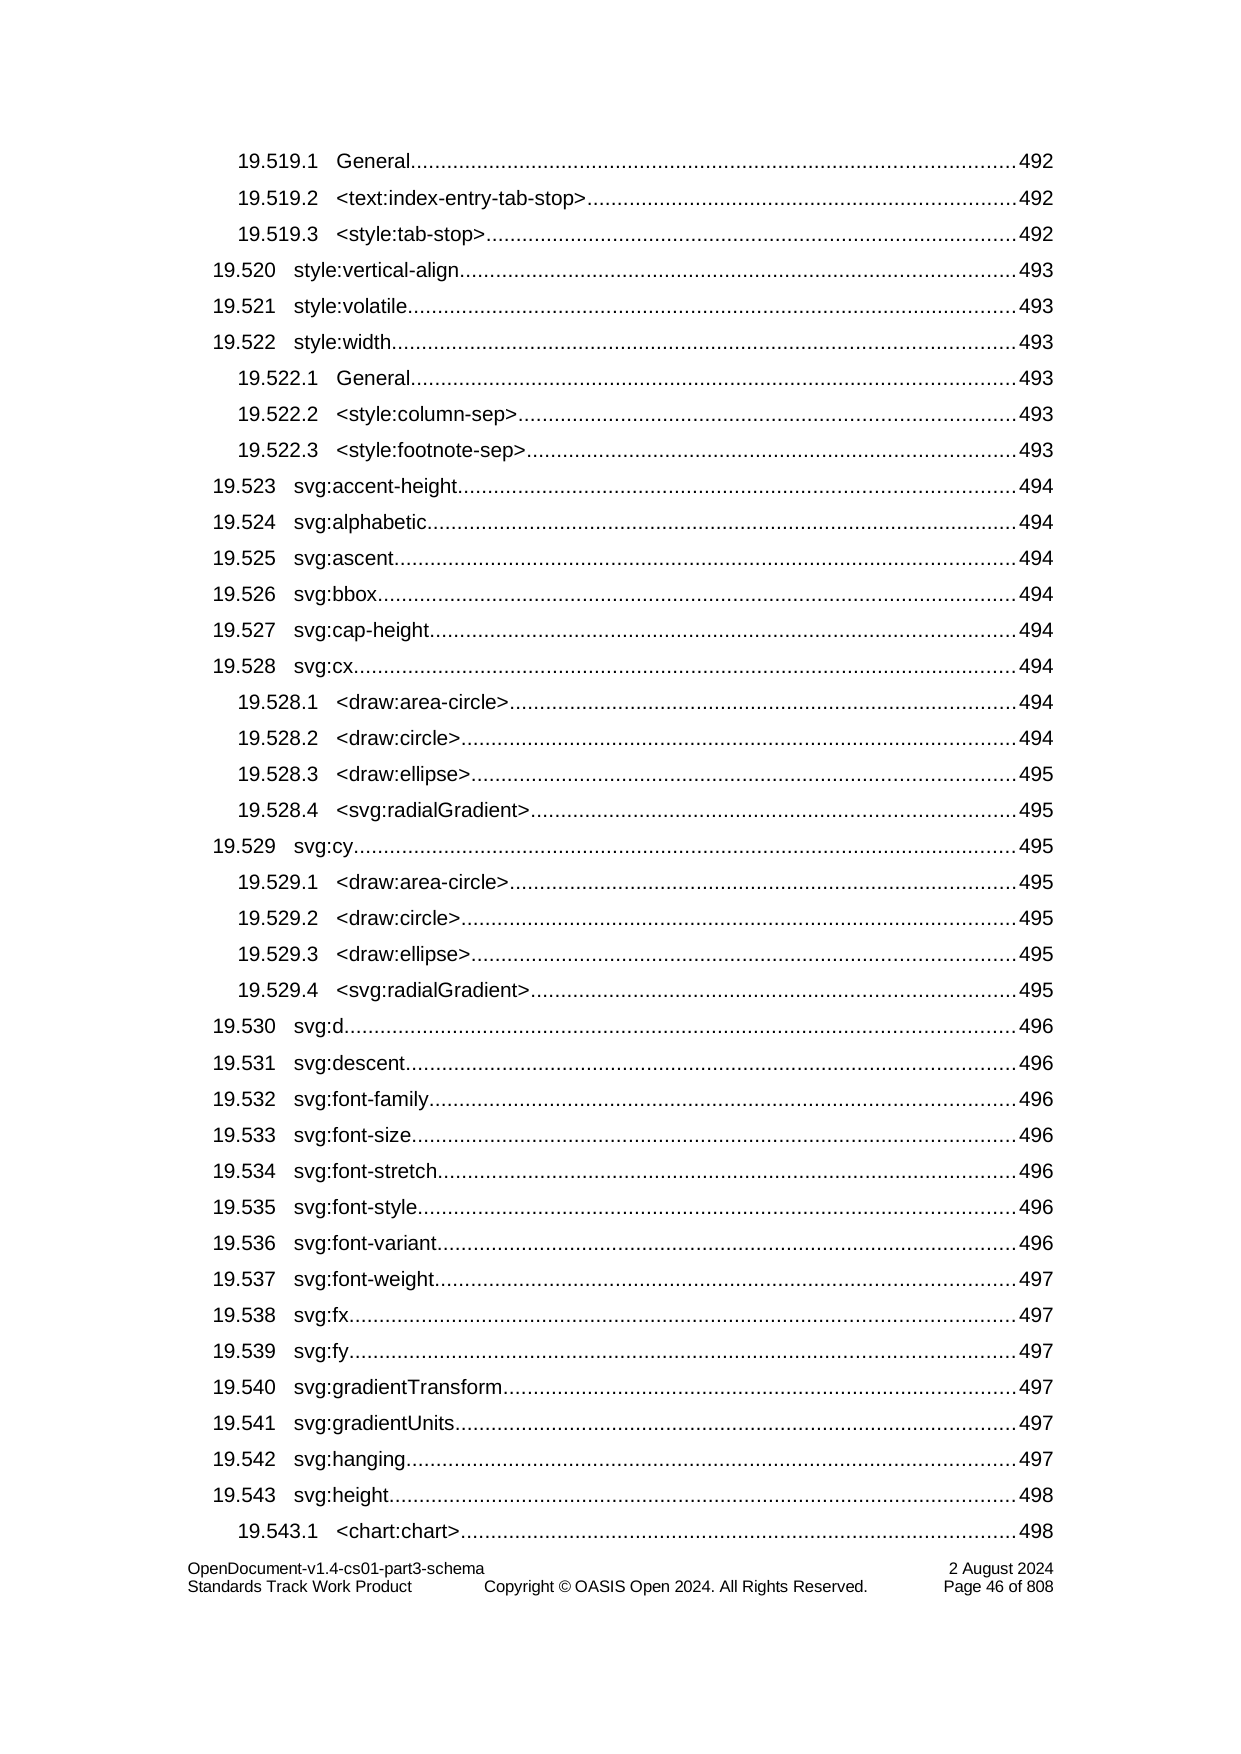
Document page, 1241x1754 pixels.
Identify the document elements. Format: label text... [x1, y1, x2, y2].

text 19.524 svg:alphabetic 494 [212, 510, 1053, 534]
text 19.529.3 <draw:ellipse> 495 [237, 943, 1053, 966]
text 19.522.2 <style:column-sep> 493 [237, 402, 1053, 426]
text 19.543 svg:height 498 [212, 1483, 1053, 1507]
text 19.528.1 <draw:area-circle> 494 [237, 691, 1053, 714]
text 19.526 svg:bbox 494 [212, 582, 1053, 606]
text 19.537 svg:font-weight 497 [212, 1267, 1053, 1291]
text 19.538 svg:fx 497 [212, 1303, 1053, 1327]
text 19.528.2 <draw:circle> 494 [237, 727, 1053, 750]
text 19.531 svg:descent 496 [212, 1051, 1053, 1074]
text 19.535 svg:font-style 496 [212, 1195, 1053, 1219]
text 19.536 svg:font-variant 496 [212, 1231, 1053, 1255]
text 19.519.2 <text:index-entry-tab-stop> 492 [237, 186, 1053, 209]
text 19.527 svg:cap-height 494 [212, 618, 1053, 642]
text 19.541 svg:gradientUnits 497 [212, 1411, 1053, 1435]
text 19.522.3 <style:footnote-sep> 493 [237, 438, 1053, 462]
text 19.519.3 <style:tab-stop> 492 [237, 222, 1053, 246]
text 19.522.1 General 493 [237, 366, 1053, 390]
text 19.542 svg:hanging 497 [212, 1447, 1053, 1471]
text 19.528.3 <draw:ellipse> 495 [237, 763, 1053, 786]
text 19.532 svg:font-family 496 [212, 1087, 1053, 1111]
text 19.533 svg:font-size 496 [212, 1123, 1053, 1147]
text 19.529.4 <svg:radialGradient> 495 [237, 979, 1053, 1002]
text 19.539 svg:fy 497 [212, 1339, 1053, 1363]
text 19.534 svg:font-stretch 496 [212, 1159, 1053, 1183]
text 19.520 style:vertical-align 493 [212, 258, 1053, 282]
text 19.528 svg:cx 494 [212, 654, 1053, 678]
text 19.522 style:width 493 [212, 330, 1053, 354]
text 19.523 svg:accent-height 494 [212, 474, 1053, 498]
text 19.528.4 <svg:radialGradient> 495 [237, 799, 1053, 822]
text 19.530 svg:d 496 [212, 1015, 1053, 1038]
text 19.525 svg:ascent 494 [212, 546, 1053, 570]
text 19.529 svg:cy 495 [212, 835, 1053, 858]
text 19.521 style:volatile 493 [212, 294, 1053, 318]
text 19.540 svg:gradientTransform 497 [212, 1375, 1053, 1399]
text 19.529.1 <draw:area-circle> 495 [237, 871, 1053, 894]
text 19.529.2 <draw:circle> 495 [237, 907, 1053, 930]
text 19.519.1 General 492 [237, 150, 1053, 173]
text 19.543.1 <chart:chart> 498 [237, 1519, 1053, 1543]
